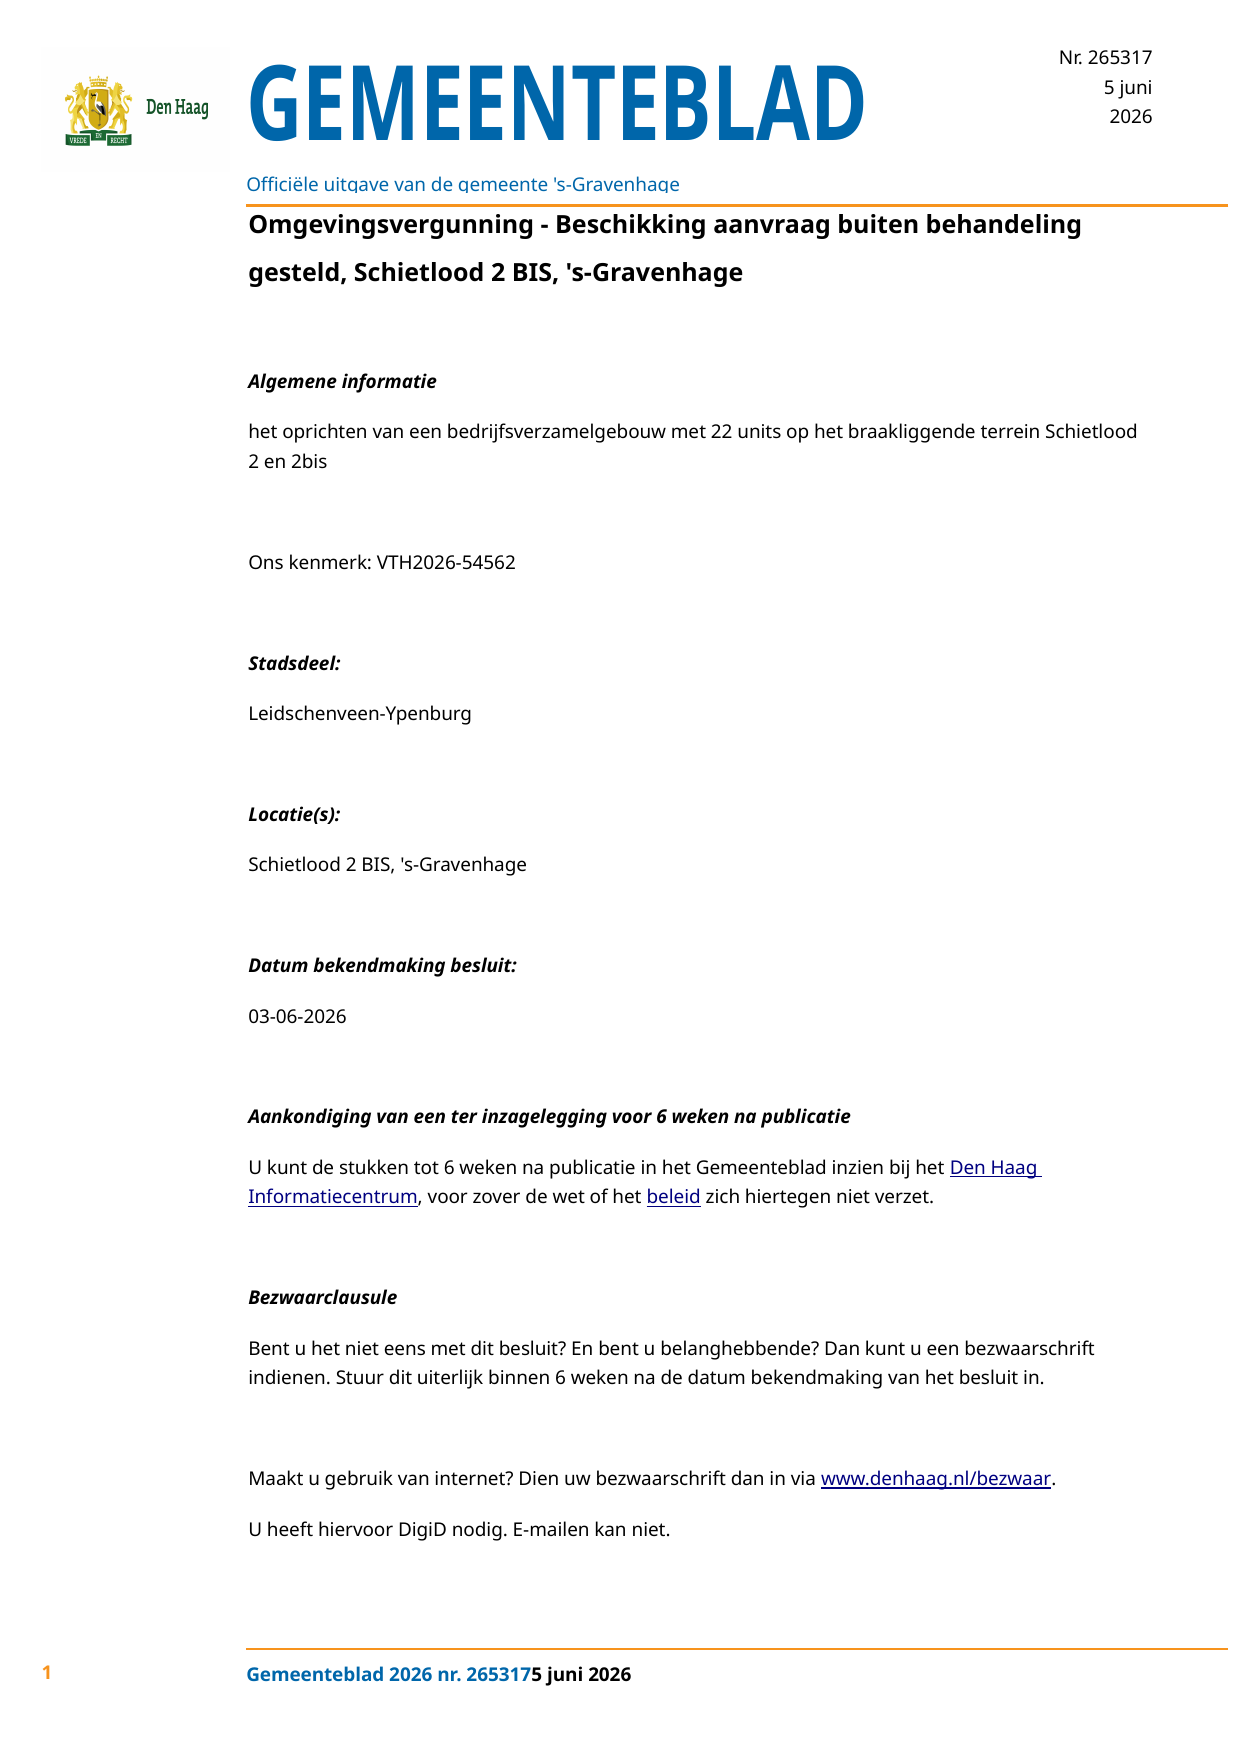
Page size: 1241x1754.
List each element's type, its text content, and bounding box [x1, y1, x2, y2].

picture [41, 47, 231, 172]
text Datum bekendmaking besluit: [248, 952, 1152, 978]
text het oprichten van een bedrijfsverzamelgebouw met 22 units op het braakliggende terrein Schietlood 2 en 2bis [248, 419, 1152, 474]
text Stadsdeel: [248, 650, 1152, 676]
text Leidschenveen-Ypenburg [248, 700, 1152, 726]
text U heeft hiervoor DigiD nodig. E-mailen kan niet. [248, 1516, 1152, 1542]
text Aankondiging van een ter inzagelegging voor 6 weken na publicatie [248, 1104, 1152, 1129]
text Ons kenmerk: VTH2026-54562 [248, 549, 1152, 575]
text Schietlood 2 BIS, 's-Gravenhage [248, 852, 1152, 877]
text U kunt de stukken tot 6 weken na publicatie in het Gemeenteblad inzien bij het Den Haag Informatiecentrum, voor zover de wet of het beleid zich hiertegen niet verzet. [248, 1154, 1152, 1209]
text Locatie(s): [248, 801, 1152, 827]
text Bezwaarclausule [248, 1284, 1152, 1310]
text Maakt u gebruik van internet? Dien uw bezwaarschrift dan in via www.denhaag.nl/bezwaar. [248, 1465, 1152, 1491]
text 03-06-2026 [248, 1003, 1152, 1029]
text Bent u het niet eens met dit besluit? En bent u belanghebbende? Dan kunt u een bezwaarschrift indienen. Stuur dit uiterlijk binnen 6 weken na de datum bekendmaking van het besluit in. [248, 1335, 1152, 1390]
text Algemene informatie [248, 368, 1152, 394]
text Omgevingsvergunning - Beschikking aanvraag buiten behandeling gesteld, Schietlood 2 BIS, 's-Gravenhage [248, 207, 1152, 288]
